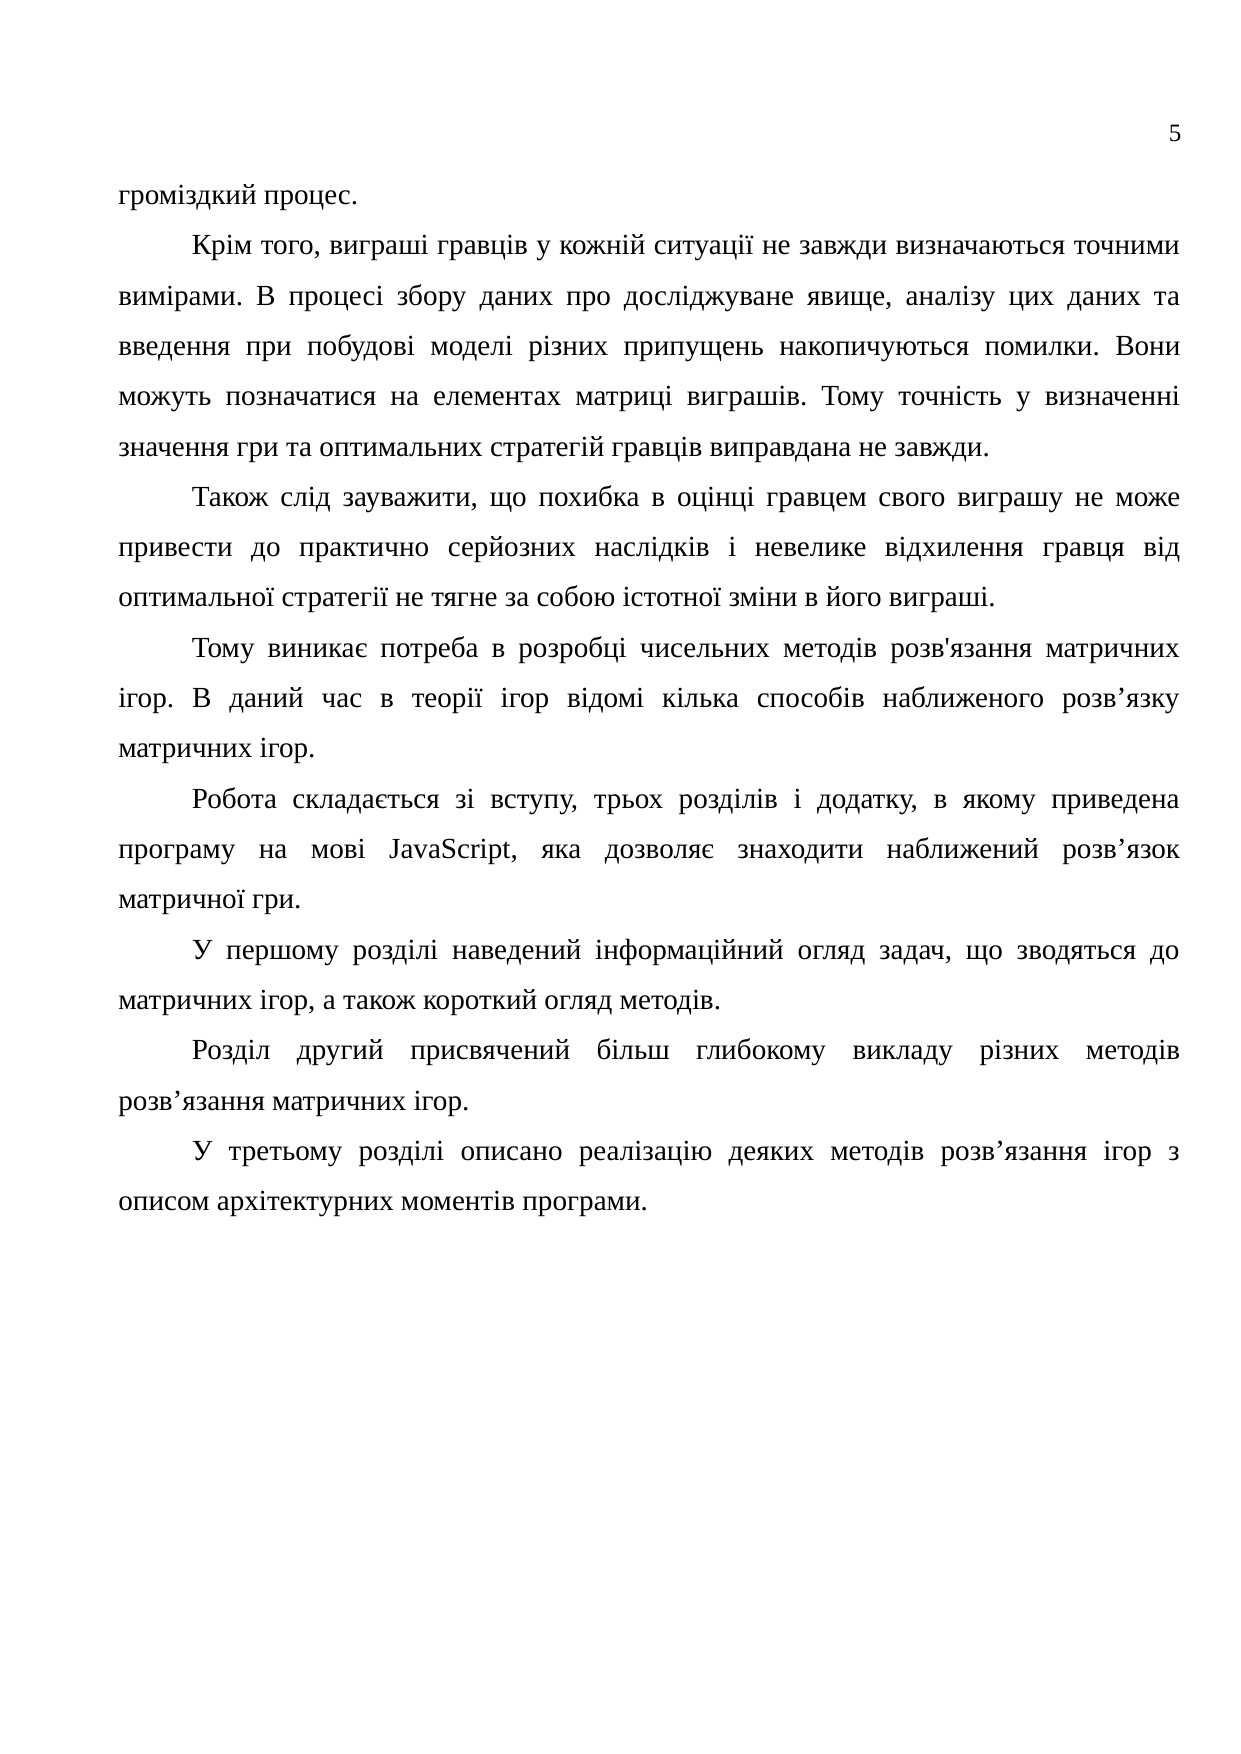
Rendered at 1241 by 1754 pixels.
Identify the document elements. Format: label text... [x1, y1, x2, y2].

text громіздкий процес. [118, 177, 1181, 211]
text Тому виникає потреба в розробці чисельних методів розв'язання матричних ігор. В даний час в теорії ігор відомі кілька способів наближеного розв’язку матричних ігор. [118, 630, 1181, 764]
text Розділ другий присвячений більш глибокому викладу різних методів розв’язання матричних ігор. [118, 1032, 1181, 1116]
text Крім того, виграші гравців у кожній ситуації не завжди визначаються точними вимірами. В процесі збору даних про досліджуване явище, аналізу цих даних та введення при побудові моделі різних припущень накопичуються помилки. Вони можуть позначатися на елементах матриці виграшів. Тому точність у визначенні значення гри та оптимальних стратегій гравців виправдана не завжди. [118, 227, 1181, 462]
text У першому розділі наведений інформаційний огляд задач, що зводяться до матричних ігор, а також короткий огляд методів. [118, 932, 1181, 1016]
text Робота складається зі вступу, трьох розділів і додатку, в якому приведена програму на мові JavaScript, яка дозволяє знаходити наближений розв’язок матричної гри. [118, 781, 1181, 915]
text У третьому розділі описано реалізацію деяких методів розв’язання ігор з описом архітектурних моментів програми. [118, 1133, 1181, 1217]
text Також слід зауважити, що похибка в оцінці гравцем свого виграшу не може привести до практично серйозних наслідків і невелике відхилення гравця від оптимальної стратегії не тягне за собою істотної зміни в його виграші. [118, 479, 1181, 613]
